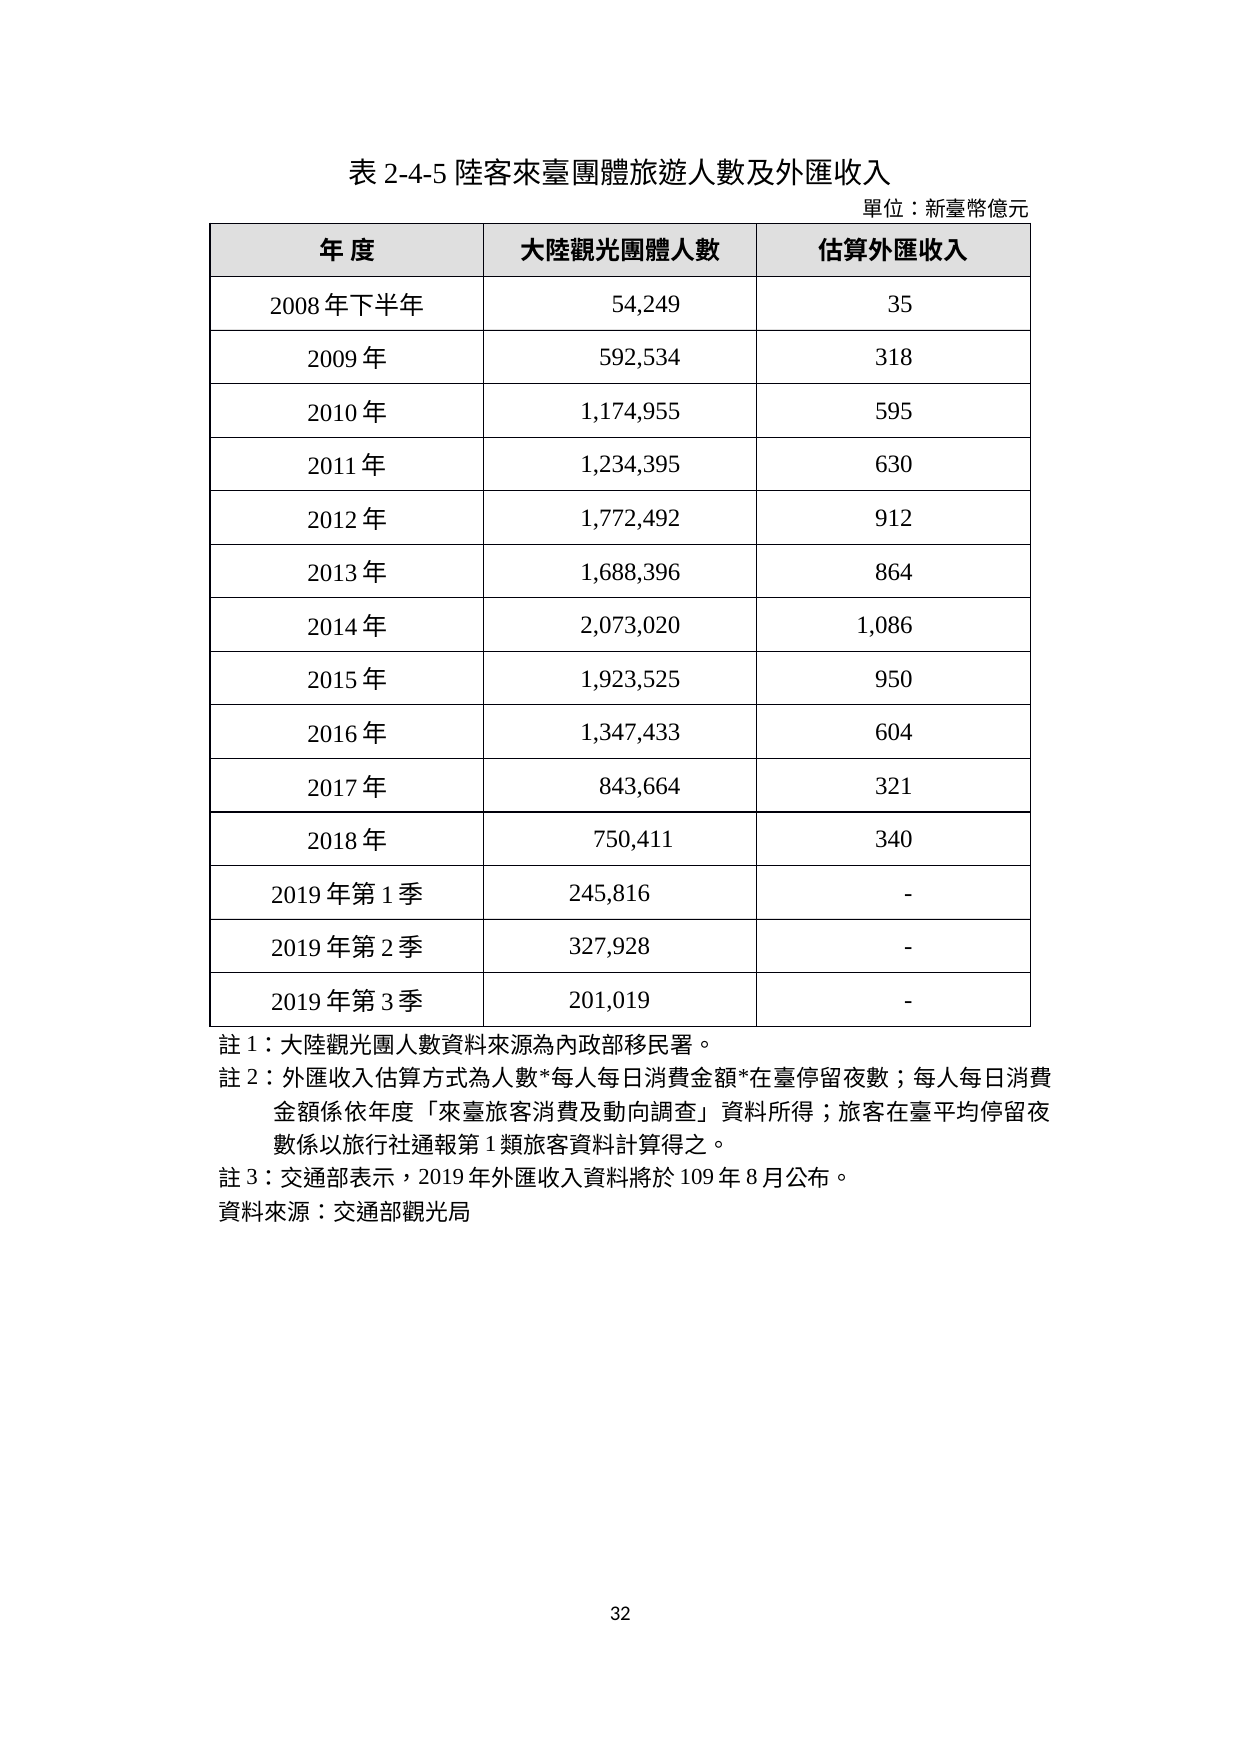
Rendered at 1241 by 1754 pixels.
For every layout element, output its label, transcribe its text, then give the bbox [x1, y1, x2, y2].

table_cell 2008年下半年 [211, 277, 483, 329]
table_cell 2016年 [211, 705, 483, 758]
table_cell 1,923,525 [484, 652, 756, 704]
table_cell 595 [757, 384, 1030, 437]
table_cell 2012年 [211, 491, 483, 544]
text 表2-4-5 陸客來臺團體旅遊人數及外匯收入 [187, 150, 1053, 192]
table_cell 592,534 [484, 331, 756, 383]
table_header 大陸觀光團體人數 [484, 224, 756, 276]
table_cell 912 [757, 491, 1030, 544]
table_cell 201,019 [484, 973, 756, 1026]
table_cell 750,411 [484, 813, 756, 865]
table_cell 1,688,396 [484, 545, 756, 597]
text 單位：新臺幣億元 [187, 192, 1029, 222]
table_cell 843,664 [484, 759, 756, 811]
table_cell 321 [757, 759, 1030, 811]
table_cell 318 [757, 331, 1030, 383]
table_cell 2,073,020 [484, 598, 756, 651]
table_cell 2017年 [211, 759, 483, 811]
table_header 年 度 [211, 224, 483, 276]
table_cell 950 [757, 652, 1030, 704]
table_cell 2019年第1季 [211, 866, 483, 918]
table_cell 1,174,955 [484, 384, 756, 437]
table_cell 2013年 [211, 545, 483, 597]
table_cell 1,347,433 [484, 705, 756, 758]
table_cell 2014年 [211, 598, 483, 651]
text 註2：外匯收入估算方式為人數*每人每日消費金額*在臺停留夜數；每人每日消費金額係依年度「來臺旅客消費及動向調查」資料所得；旅客在臺平均停留夜數係以旅行社通報第1類旅客資料計算得之。 [219, 1060, 1053, 1160]
table_cell 864 [757, 545, 1030, 597]
table_cell - [757, 973, 1030, 1026]
table_cell 2010年 [211, 384, 483, 437]
table_cell 604 [757, 705, 1030, 758]
table_cell 327,928 [484, 920, 756, 972]
table_cell 2015年 [211, 652, 483, 704]
table_cell 245,816 [484, 866, 756, 918]
table_cell - [757, 866, 1030, 918]
table_cell 2009年 [211, 331, 483, 383]
table_cell 630 [757, 438, 1030, 490]
table_cell 1,772,492 [484, 491, 756, 544]
text 資料來源：交通部觀光局 [219, 1193, 1053, 1227]
table_header 估算外匯收入 [757, 224, 1030, 276]
table_cell 2011年 [211, 438, 483, 490]
table_cell - [757, 920, 1030, 972]
text 註3：交通部表示，2019年外匯收入資料將於109年8月公布。 [219, 1160, 1053, 1193]
table_cell 2019年第2季 [211, 920, 483, 972]
table_cell 1,086 [757, 598, 1030, 651]
table_cell 35 [757, 277, 1030, 329]
table_cell 1,234,395 [484, 438, 756, 490]
table_cell 2018年 [211, 813, 483, 865]
table_cell 2019年第3季 [211, 973, 483, 1026]
text 註1：大陸觀光團人數資料來源為內政部移民署。 [219, 1027, 1053, 1060]
table_cell 340 [757, 813, 1030, 865]
table_cell 54,249 [484, 277, 756, 329]
